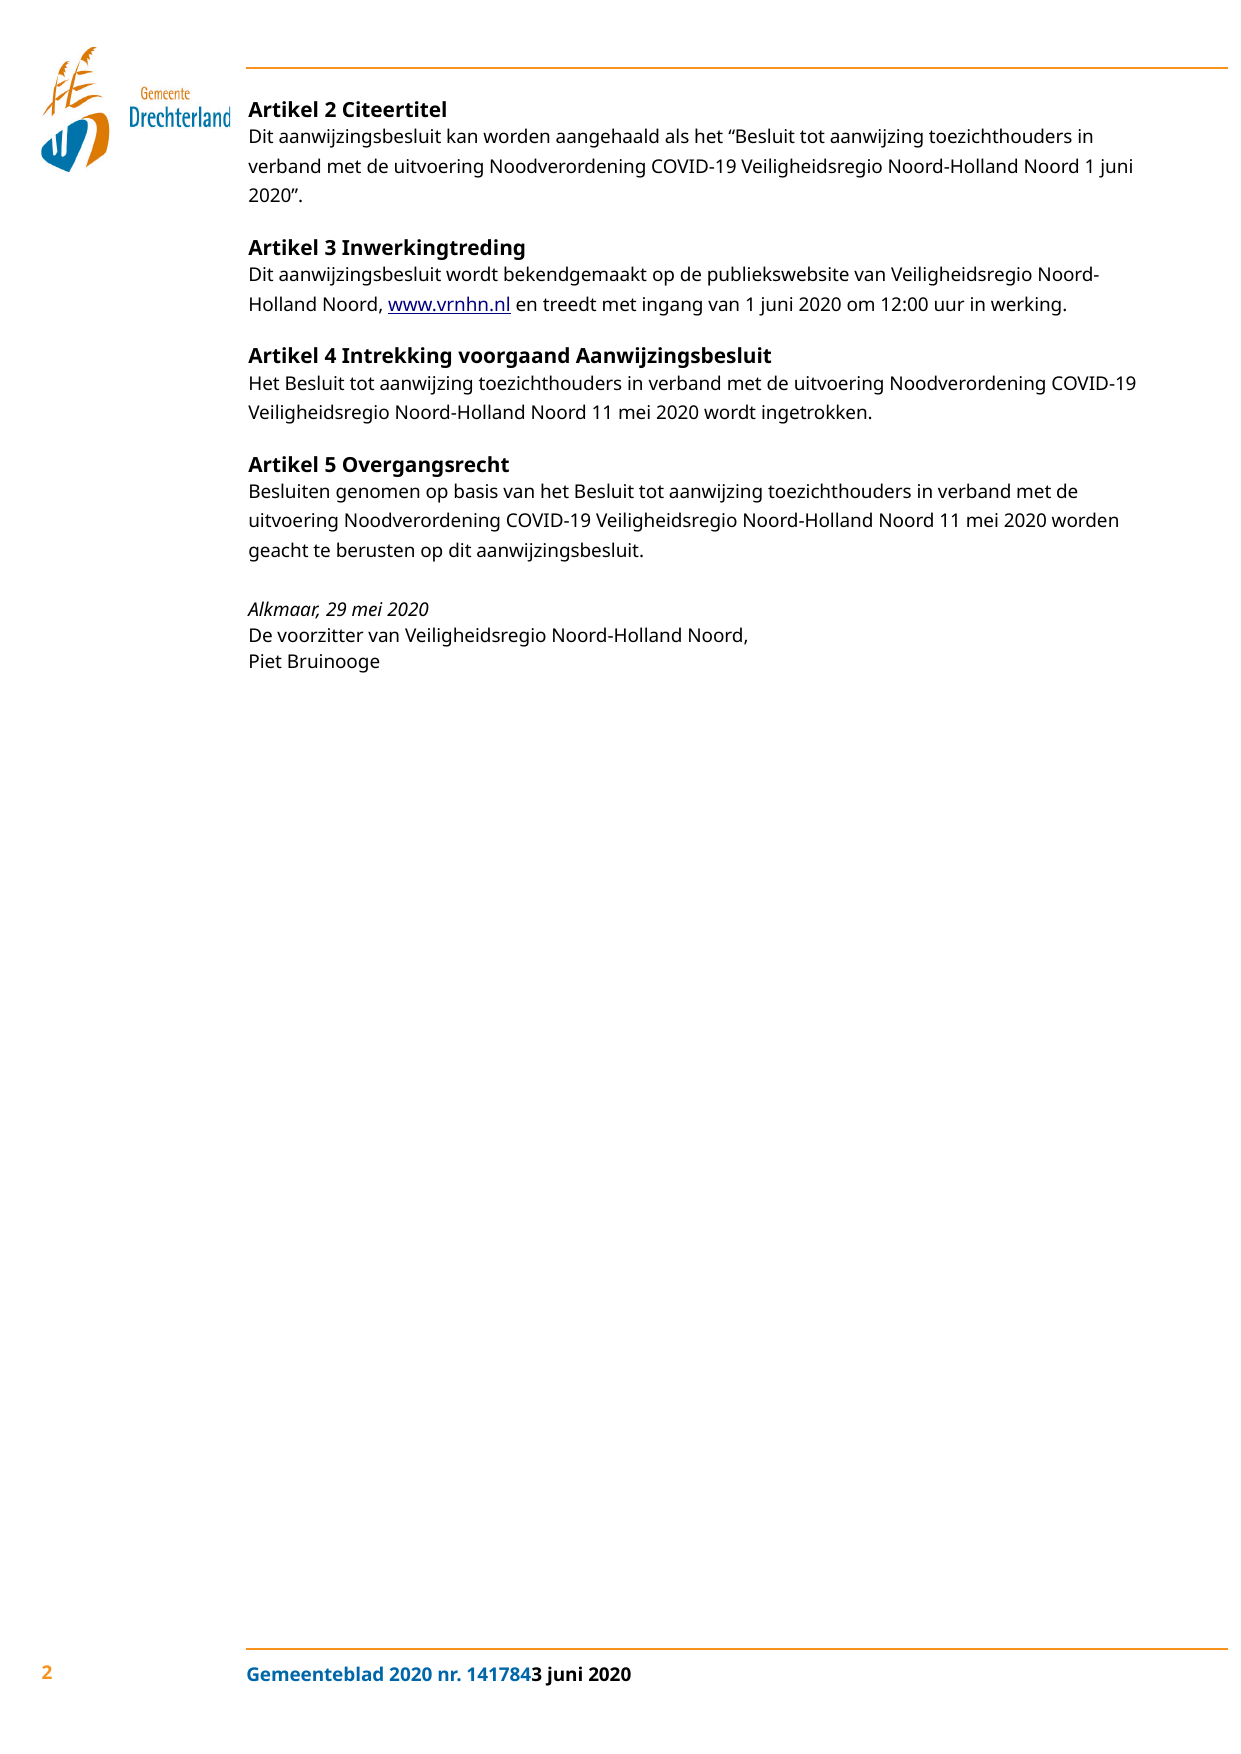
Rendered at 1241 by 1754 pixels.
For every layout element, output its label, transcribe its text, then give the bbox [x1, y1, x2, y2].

picture [41, 158, 64, 172]
text Piet Bruinooge [248, 648, 1152, 674]
text Artikel 5 Overgangsrecht [248, 450, 1152, 478]
text Artikel 3 Inwerkingtreding [248, 233, 1152, 261]
text Alkmaar, 29 mei 2020 [248, 596, 1152, 622]
text Dit aanwijzingsbesluit wordt bekendgemaakt op de publiekswebsite van Veiligheidsregio Noord-Holland Noord, www.vrnhn.nl en treedt met ingang van 1 juni 2020 om 12:00 uur in werking. [248, 261, 1152, 317]
text Het Besluit tot aanwijzing toezichthouders in verband met de uitvoering Noodverordening COVID-19 Veiligheidsregio Noord-Holland Noord 11 mei 2020 wordt ingetrokken. [248, 370, 1152, 425]
text Artikel 2 Citeertitel [248, 95, 1152, 123]
text Artikel 4 Intrekking voorgaand Aanwijzingsbesluit [248, 341, 1152, 370]
text Besluiten genomen op basis van het Besluit tot aanwijzing toezichthouders in verband met de uitvoering Noodverordening COVID-19 Veiligheidsregio Noord-Holland Noord 11 mei 2020 worden geacht te berusten op dit aanwijzingsbesluit. [248, 478, 1152, 563]
text Dit aanwijzingsbesluit kan worden aangehaald als het “Besluit tot aanwijzing toezichthouders in verband met de uitvoering Noodverordening COVID-19 Veiligheidsregio Noord-Holland Noord 1 juni 2020”. [248, 123, 1152, 208]
text De voorzitter van Veiligheidsregio Noord-Holland Noord, [248, 622, 1152, 648]
picture [226, 115, 231, 124]
picture [41, 47, 231, 172]
